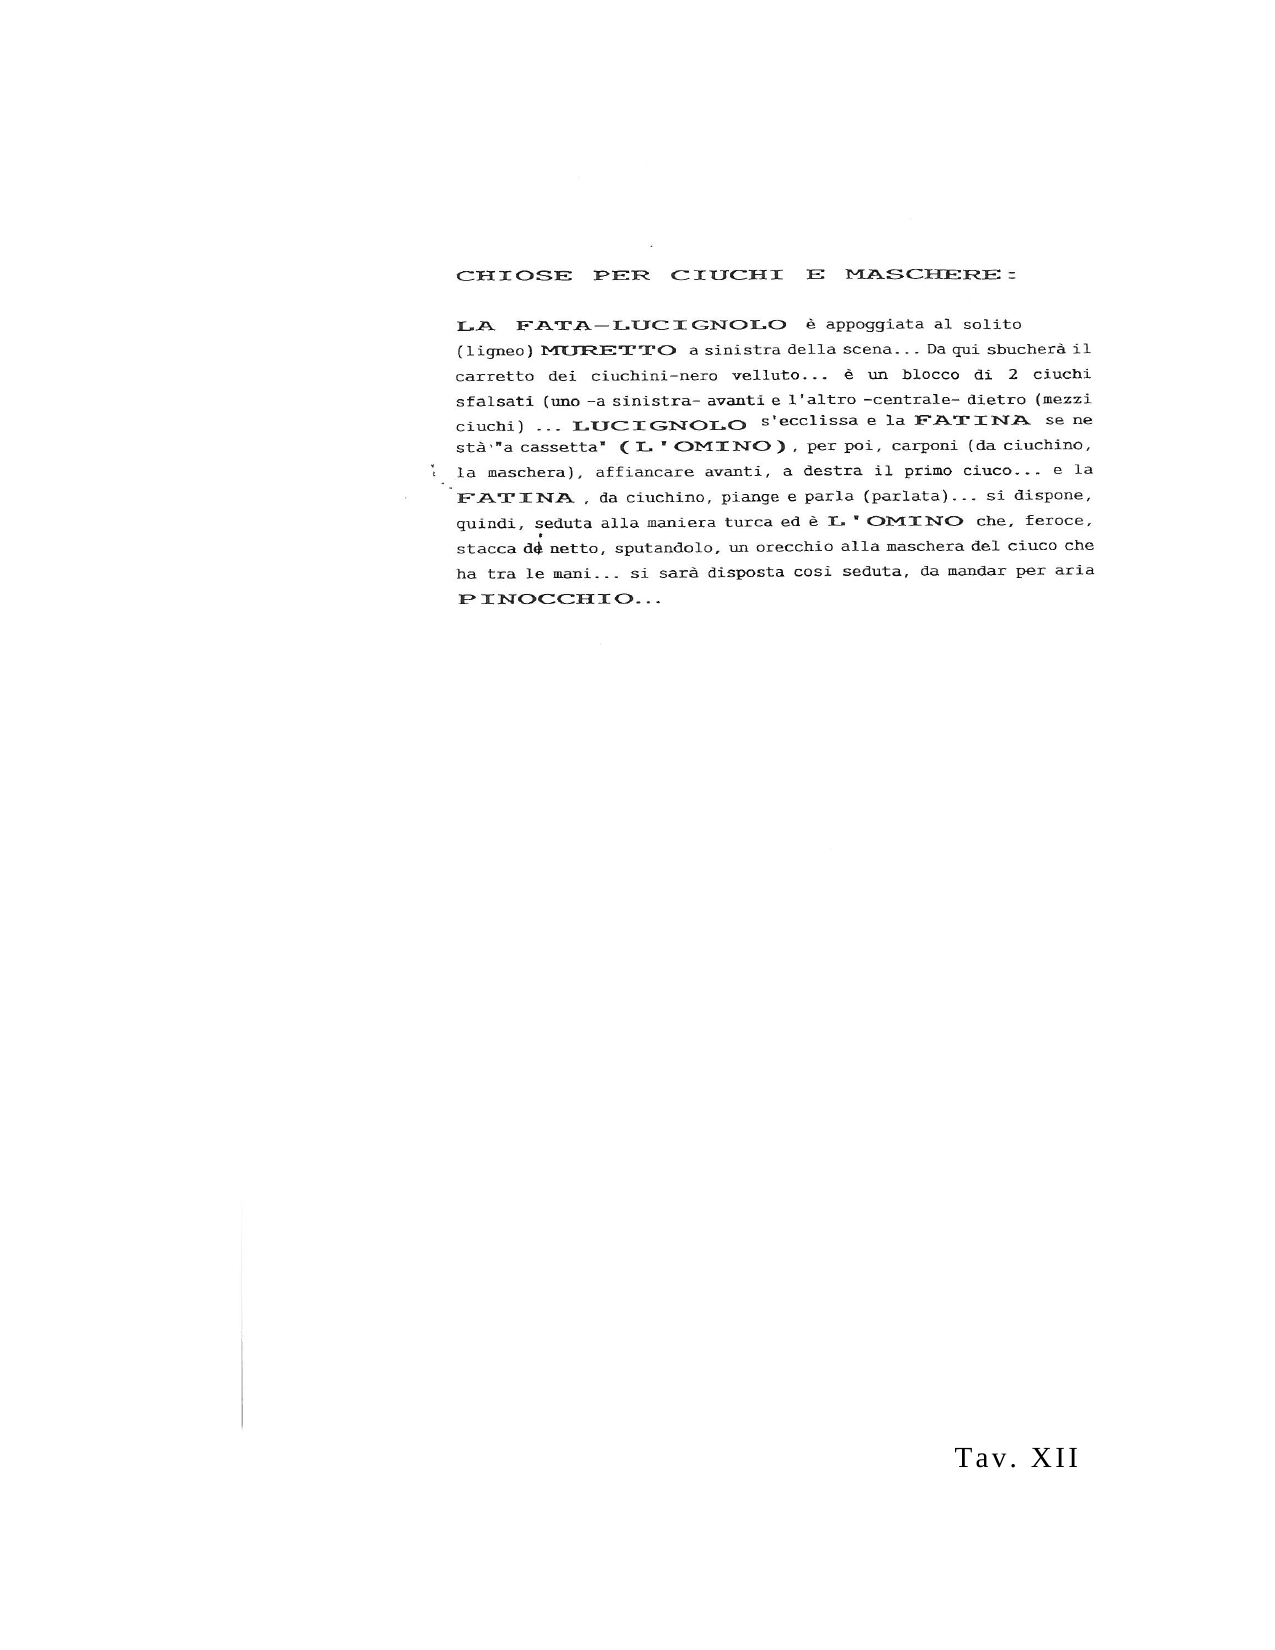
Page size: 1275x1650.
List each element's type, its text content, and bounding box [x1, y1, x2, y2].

picture [237, 149, 1149, 1439]
text Tav. XII [236, 1439, 1150, 1473]
